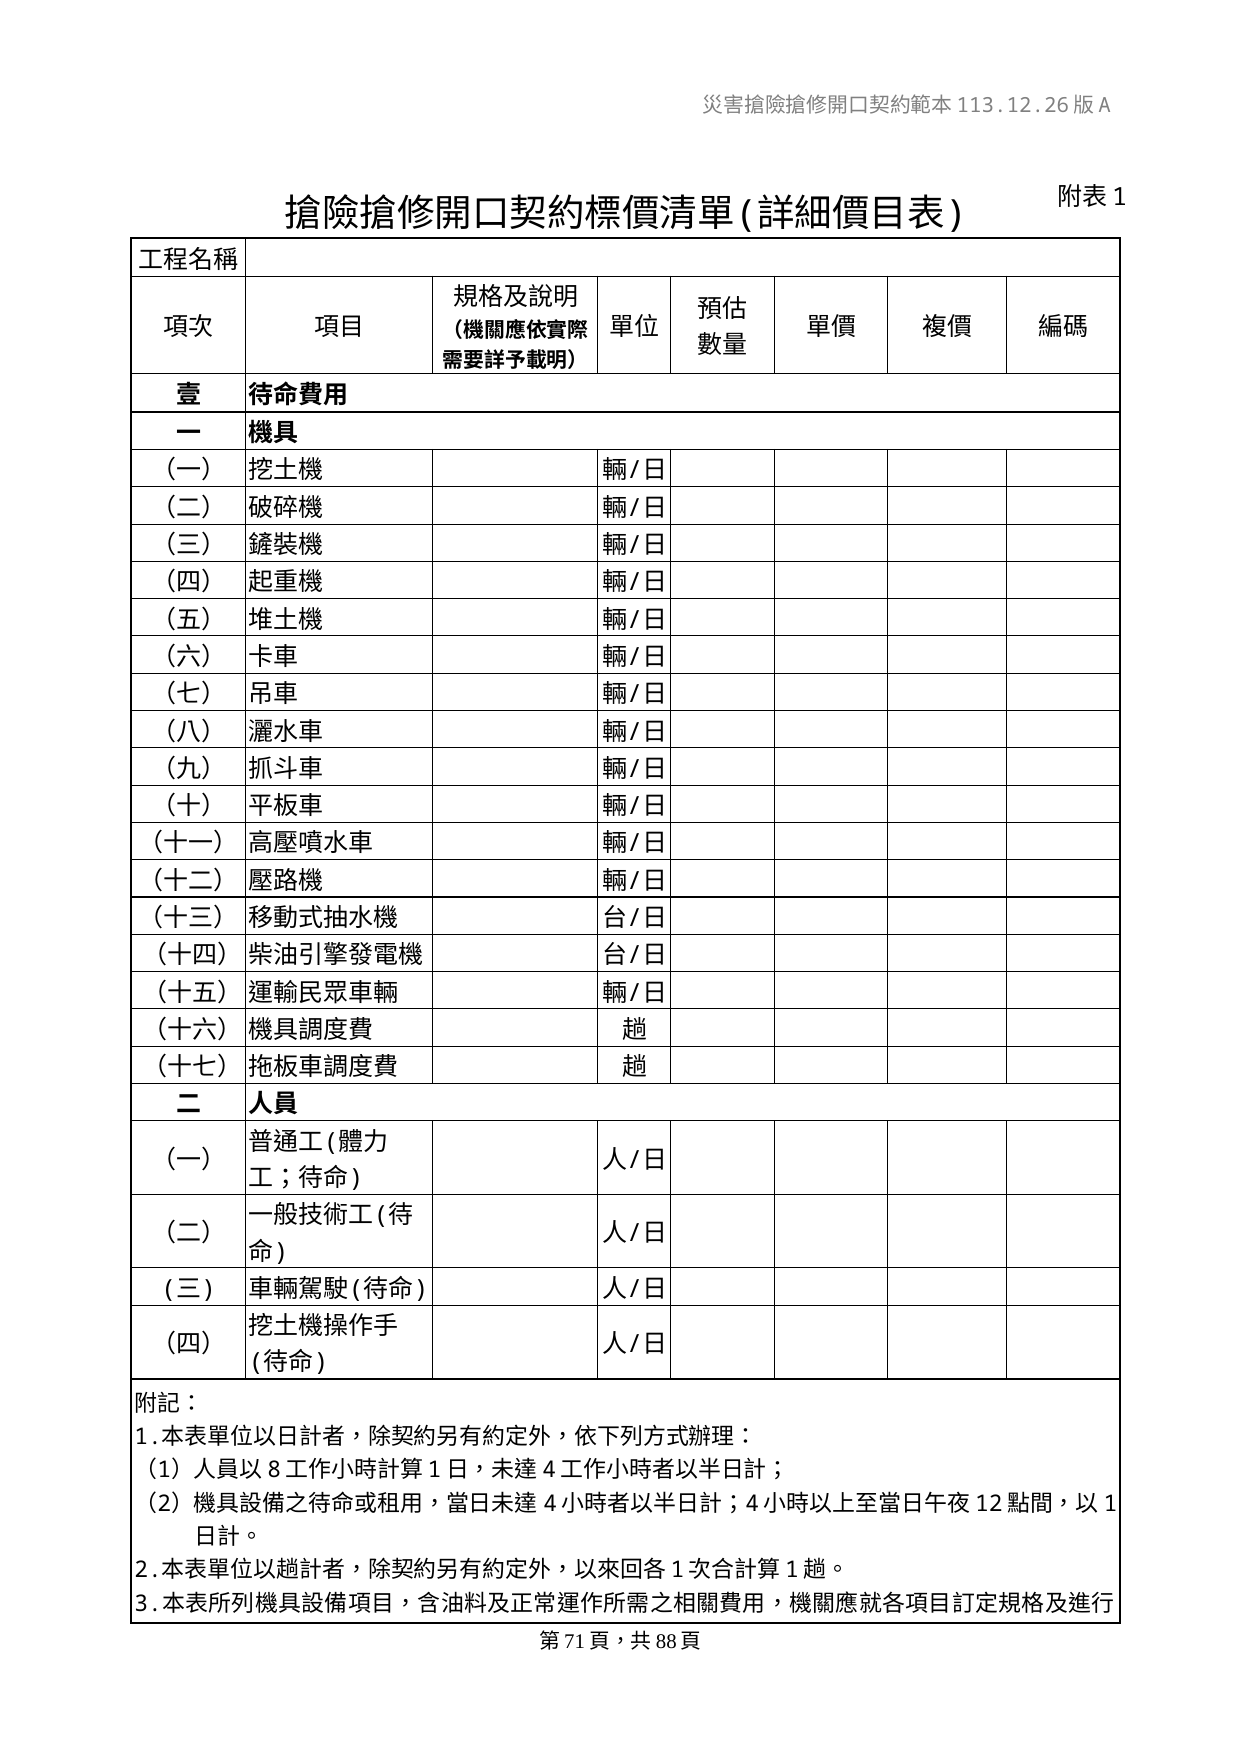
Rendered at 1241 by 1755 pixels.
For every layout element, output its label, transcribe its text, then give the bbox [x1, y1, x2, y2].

table_cell [1007, 450, 1119, 486]
table_cell 趟 [598, 1009, 670, 1046]
table_cell [888, 487, 1006, 523]
table_cell 待命費用 [246, 374, 433, 411]
table_cell [1007, 1268, 1119, 1304]
table_cell 挖土機操作手(待命) [246, 1306, 432, 1378]
table_cell [433, 860, 597, 896]
table_cell [671, 487, 774, 523]
table_cell [775, 450, 887, 486]
table_cell [775, 748, 887, 784]
table_cell [775, 487, 887, 523]
table_cell （一） [132, 450, 245, 486]
table_cell [1006, 413, 1119, 449]
table_cell [433, 562, 597, 598]
table_cell 移動式抽水機 [246, 898, 432, 934]
table_cell [775, 860, 887, 896]
table_cell （三） [132, 525, 245, 561]
table_cell [671, 972, 774, 1008]
table_cell [433, 413, 598, 449]
table_cell [671, 786, 774, 822]
table_cell [433, 636, 597, 673]
table_cell [1007, 525, 1119, 561]
table_cell [671, 1306, 774, 1378]
table_cell 人/日 [598, 1268, 670, 1304]
table_cell (三) [132, 1268, 245, 1304]
table_cell [1007, 1009, 1119, 1046]
table_cell （十五） [132, 972, 245, 1008]
table_cell （一） [132, 1121, 245, 1194]
table_cell [433, 1009, 597, 1046]
table_cell [671, 450, 774, 486]
table_cell [433, 711, 597, 747]
table_cell [775, 935, 887, 971]
table_cell [433, 674, 597, 710]
table_cell [671, 748, 774, 784]
table_cell [671, 935, 774, 971]
table_cell [775, 1009, 887, 1046]
table_cell [1007, 748, 1119, 784]
table_cell 趟 [598, 1047, 670, 1083]
table_cell [775, 1306, 887, 1378]
table_cell [433, 374, 598, 411]
table_cell [671, 413, 774, 449]
table_cell [246, 239, 1119, 276]
table_cell [433, 748, 597, 784]
table_cell （十） [132, 786, 245, 822]
table_cell [1007, 711, 1119, 747]
table_cell 輛/日 [598, 972, 670, 1008]
table_cell [1007, 786, 1119, 822]
table_cell 項次 [132, 277, 245, 373]
table_cell [888, 860, 1006, 896]
table_cell [775, 636, 887, 673]
table_cell [775, 562, 887, 598]
table_cell 吊車 [246, 674, 432, 710]
table_cell [433, 823, 597, 859]
table_cell [888, 599, 1006, 635]
table_cell [671, 860, 774, 896]
table_cell [888, 1009, 1006, 1046]
table_cell （八） [132, 711, 245, 747]
table_cell 柴油引擎發電機 [246, 935, 432, 971]
table_cell 輛/日 [598, 636, 670, 673]
table_cell 灑水車 [246, 711, 432, 747]
table_cell [1007, 860, 1119, 896]
table_cell 抓斗車 [246, 748, 432, 784]
table_cell [671, 1047, 774, 1083]
table_cell 二 [132, 1084, 245, 1120]
table_cell [433, 599, 597, 635]
table_cell [888, 450, 1006, 486]
table_cell 普通工(體力工；待命) [246, 1121, 432, 1194]
table_cell [888, 1195, 1006, 1267]
table_cell [888, 413, 1006, 449]
table_cell [888, 1121, 1006, 1194]
table_cell 輛/日 [598, 525, 670, 561]
table_cell [775, 1121, 887, 1194]
table_cell 單位 [598, 277, 670, 373]
table_cell [598, 374, 671, 411]
table_cell 輛/日 [598, 487, 670, 523]
table_cell 台/日 [598, 935, 670, 971]
table_cell [598, 413, 671, 449]
table_cell [775, 413, 888, 449]
table_cell [888, 823, 1006, 859]
table_cell （五） [132, 599, 245, 635]
table_cell 運輸民眾車輛 [246, 972, 432, 1008]
table_cell 預估數量 [671, 277, 774, 373]
table_cell [775, 525, 887, 561]
table_cell [433, 1121, 597, 1194]
table_cell [775, 1047, 887, 1083]
table_cell 拖板車調度費 [246, 1047, 432, 1083]
table_cell [775, 786, 887, 822]
table_cell [1007, 823, 1119, 859]
table_cell [671, 374, 1119, 411]
table_cell [671, 599, 774, 635]
table_cell [433, 1306, 597, 1378]
table_cell 輛/日 [598, 450, 670, 486]
table_cell [775, 599, 887, 635]
table_cell [433, 898, 597, 934]
table_cell 人/日 [598, 1195, 670, 1267]
table_cell （十六） [132, 1009, 245, 1046]
table_cell [888, 748, 1006, 784]
table_cell （九） [132, 748, 245, 784]
table_cell 人/日 [598, 1306, 670, 1378]
table_cell [433, 1268, 597, 1304]
table_cell 輛/日 [598, 711, 670, 747]
table_cell （四） [132, 1306, 245, 1378]
table_cell [1007, 1306, 1119, 1378]
table_cell [433, 935, 597, 971]
table_cell 壹 [132, 374, 245, 411]
table_cell [888, 674, 1006, 710]
table_cell 規格及說明 （機關應依實際需要詳予載明） [433, 277, 597, 373]
table_cell [671, 1195, 774, 1267]
table_cell [433, 525, 597, 561]
table_cell [888, 525, 1006, 561]
table_cell [1007, 636, 1119, 673]
table_cell [671, 636, 774, 673]
table_cell [671, 674, 774, 710]
table_cell 機具調度費 [246, 1009, 432, 1046]
table_cell [1007, 599, 1119, 635]
table_cell （十二） [132, 860, 245, 896]
table_cell [1007, 935, 1119, 971]
table_cell [888, 1047, 1006, 1083]
table_cell [671, 1268, 774, 1304]
table_cell 項目 [246, 277, 432, 373]
table_cell 輛/日 [598, 599, 670, 635]
table_cell 人/日 [598, 1121, 670, 1194]
table_cell [433, 450, 597, 486]
table_cell 卡車 [246, 636, 432, 673]
table_cell [775, 972, 887, 1008]
table_cell 高壓噴水車 [246, 823, 432, 859]
table_cell [1007, 1195, 1119, 1267]
table_cell （二） [132, 487, 245, 523]
table_cell 輛/日 [598, 748, 670, 784]
table_cell 機具 [246, 413, 433, 449]
table_cell 車輛駕駛(待命) [246, 1268, 432, 1304]
table_cell [671, 525, 774, 561]
table_cell 複價 [888, 277, 1006, 373]
table_cell [671, 1121, 774, 1194]
table_cell [1007, 487, 1119, 523]
table_cell [775, 898, 887, 934]
table_cell [1007, 674, 1119, 710]
table_cell [775, 1268, 887, 1304]
table_cell 平板車 [246, 786, 432, 822]
table_cell 鏟裝機 [246, 525, 432, 561]
table_cell [433, 786, 597, 822]
table_cell [888, 562, 1006, 598]
table_cell 一般技術工(待命) [246, 1195, 432, 1267]
table_header 搶險搶修開口契約標價清單(詳細價目表) [131, 169, 1179, 237]
table_cell [1007, 1121, 1119, 1194]
table_cell [1007, 1047, 1119, 1083]
table_cell [775, 823, 887, 859]
table_cell [1007, 562, 1119, 598]
table_cell 挖土機 [246, 450, 432, 486]
table_cell 附記： 1.本表單位以日計者，除契約另有約定外，依下列方式辦理： （1）人員以8工作小時計算1日，未達4工作小時者以半日計； （2）機具設備之待命或租用，當日未達4小時者以半日計；4小時以上至當日午夜12點間，以1日計。 2.本表單位以趟計者，除契約另有約定外，以來回各1次合計算1趟。 3.本表所列機具設備項目，含油料及正常運作所需之相關費用，機關應就各項目訂定規格及進行 [132, 1380, 1119, 1622]
table_cell （十四） [132, 935, 245, 971]
table_cell （六） [132, 636, 245, 673]
table_cell （十三） [132, 898, 245, 934]
table_cell 起重機 [246, 562, 432, 598]
table_cell 輛/日 [598, 674, 670, 710]
table_cell 工程名稱 [132, 239, 245, 276]
table_cell [775, 1195, 887, 1267]
table_cell [433, 972, 597, 1008]
table_cell [1007, 972, 1119, 1008]
table_cell [671, 711, 774, 747]
table_cell [888, 636, 1006, 673]
table_cell 壓路機 [246, 860, 432, 896]
table_cell （四） [132, 562, 245, 598]
table_cell （二） [132, 1195, 245, 1267]
table_cell （十一） [132, 823, 245, 859]
table_cell [888, 711, 1006, 747]
table_cell [775, 711, 887, 747]
table_cell [433, 1047, 597, 1083]
table_cell [888, 786, 1006, 822]
table_cell [888, 972, 1006, 1008]
table_cell 堆土機 [246, 599, 432, 635]
table_cell [775, 674, 887, 710]
table_cell 輛/日 [598, 562, 670, 598]
table_cell 一 [132, 413, 245, 449]
table_cell （七） [132, 674, 245, 710]
table_cell [671, 562, 774, 598]
table_cell 破碎機 [246, 487, 432, 523]
table_cell [888, 1268, 1006, 1304]
table_cell [671, 898, 774, 934]
table_cell [671, 823, 774, 859]
table_cell 輛/日 [598, 823, 670, 859]
table_cell [1007, 898, 1119, 934]
table_cell 輛/日 [598, 786, 670, 822]
table_cell [433, 487, 597, 523]
table_cell 人員 [246, 1084, 1119, 1120]
table_cell 單價 [775, 277, 887, 373]
table_cell 台/日 [598, 898, 670, 934]
table_cell [671, 1009, 774, 1046]
table_cell [888, 1306, 1006, 1378]
table_cell 編碼 [1007, 277, 1119, 373]
table_cell 輛/日 [598, 860, 670, 896]
table_cell [433, 1195, 597, 1267]
table_cell （十七） [132, 1047, 245, 1083]
table_cell [888, 898, 1006, 934]
table_cell [888, 935, 1006, 971]
